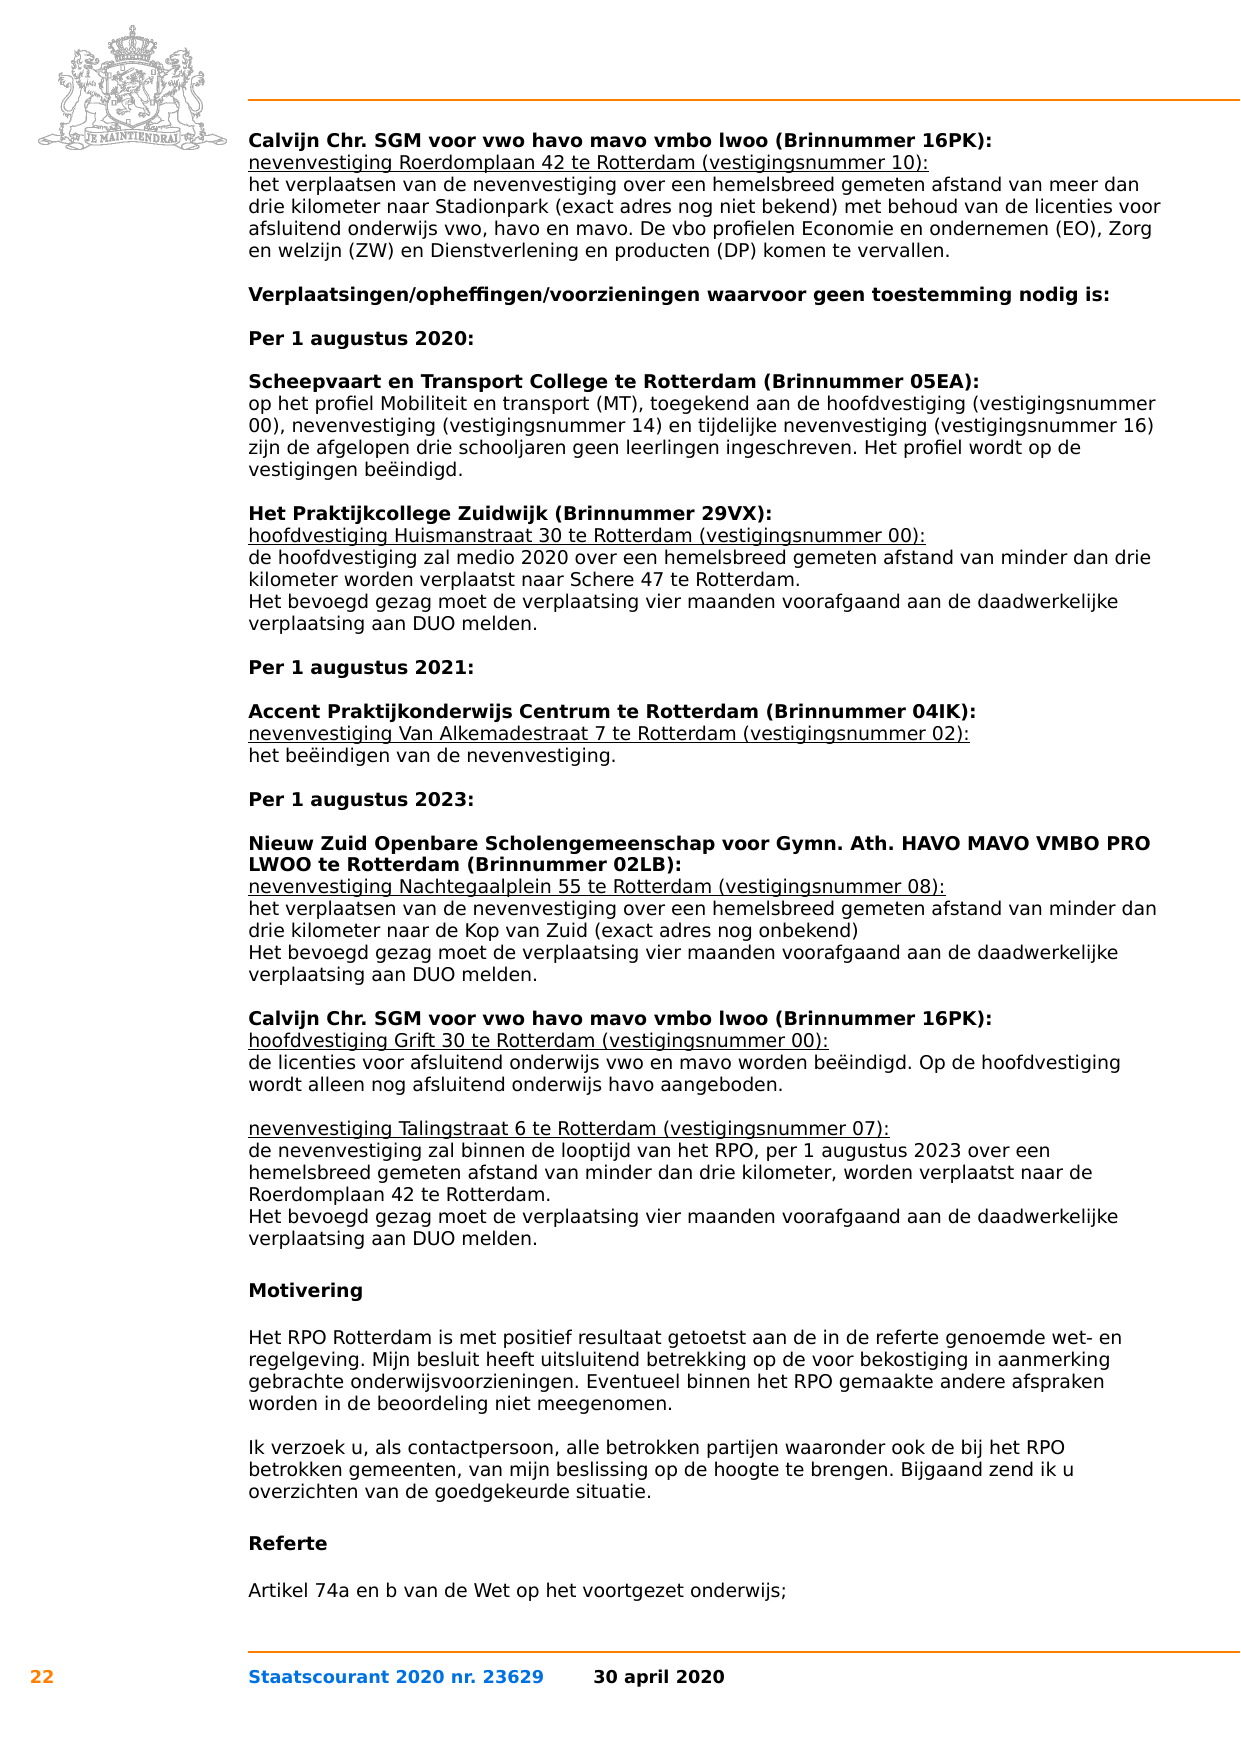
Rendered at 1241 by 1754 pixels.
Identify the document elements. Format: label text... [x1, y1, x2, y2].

text hoofdvestiging Huismanstraat 30 te Rotterdam (vestigingsnummer 00): [248, 525, 1163, 547]
text Het bevoegd gezag moet de verplaatsing vier maanden voorafgaand aan de daadwerkelijke verplaatsing aan DUO melden. [248, 942, 1163, 986]
subtitle Motivering [248, 1280, 1163, 1302]
text Per 1 augustus 2020: [248, 327, 1163, 349]
text Scheepvaart en Transport College te Rotterdam (Brinnummer 05EA): [248, 371, 1163, 393]
text hoofdvestiging Grift 30 te Rotterdam (vestigingsnummer 00): [248, 1030, 1163, 1052]
text nevenvestiging Roerdomplaan 42 te Rotterdam (vestigingsnummer 10): [248, 152, 1163, 174]
text nevenvestiging Van Alkemadestraat 7 te Rotterdam (vestigingsnummer 02): [248, 723, 1163, 745]
text Verplaatsingen/opheffingen/voorzieningen waarvoor geen toestemming nodig is: [248, 284, 1163, 306]
text Ik verzoek u, als contactpersoon, alle betrokken partijen waaronder ook de bij het RPO betrokken gemeenten, van mijn beslissing op de hoogte te brengen. Bijgaand zend ik u overzichten van de goedgekeurde situatie. [248, 1437, 1163, 1502]
text het verplaatsen van de nevenvestiging over een hemelsbreed gemeten afstand van meer dan drie kilometer naar Stadionpark (exact adres nog niet bekend) met behoud van de licenties voor afsluitend onderwijs vwo, havo en mavo. De vbo profielen Economie en ondernemen (EO), Zorg en welzijn (ZW) en Dienstverlening en producten (DP) komen te vervallen. [248, 174, 1163, 262]
text op het profiel Mobiliteit en transport (MT), toegekend aan de hoofdvestiging (vestigingsnummer 00), nevenvestiging (vestigingsnummer 14) en tijdelijke nevenvestiging (vestigingsnummer 16) zijn de afgelopen drie schooljaren geen leerlingen ingeschreven. Het profiel wordt op de vestigingen beëindigd. [248, 393, 1163, 481]
text Het Praktijkcollege Zuidwijk (Brinnummer 29VX): [248, 503, 1163, 525]
text Calvijn Chr. SGM voor vwo havo mavo vmbo lwoo (Brinnummer 16PK): [248, 130, 1163, 152]
text Accent Praktijkonderwijs Centrum te Rotterdam (Brinnummer 04IK): [248, 701, 1163, 723]
text Calvijn Chr. SGM voor vwo havo mavo vmbo lwoo (Brinnummer 16PK): [248, 1008, 1163, 1030]
text Het RPO Rotterdam is met positief resultaat getoetst aan de in de referte genoemde wet- en regelgeving. Mijn besluit heeft uitsluitend betrekking op de voor bekostiging in aanmerking gebrachte onderwijsvoorzieningen. Eventueel binnen het RPO gemaakte andere afspraken worden in de beoordeling niet meegenomen. [248, 1327, 1163, 1415]
text de licenties voor afsluitend onderwijs vwo en mavo worden beëindigd. Op de hoofdvestiging wordt alleen nog afsluitend onderwijs havo aangeboden. [248, 1052, 1163, 1096]
text Artikel 74a en b van de Wet op het voortgezet onderwijs; [248, 1579, 1163, 1601]
text Het bevoegd gezag moet de verplaatsing vier maanden voorafgaand aan de daadwerkelijke verplaatsing aan DUO melden. [248, 1206, 1163, 1250]
text Het bevoegd gezag moet de verplaatsing vier maanden voorafgaand aan de daadwerkelijke verplaatsing aan DUO melden. [248, 591, 1163, 635]
text het beëindigen van de nevenvestiging. [248, 745, 1163, 767]
text de nevenvestiging zal binnen de looptijd van het RPO, per 1 augustus 2023 over een hemelsbreed gemeten afstand van minder dan drie kilometer, worden verplaatst naar de Roerdomplaan 42 te Rotterdam. [248, 1140, 1163, 1206]
text Per 1 augustus 2023: [248, 788, 1163, 811]
picture [38, 25, 227, 150]
text Per 1 augustus 2021: [248, 657, 1163, 679]
text de hoofdvestiging zal medio 2020 over een hemelsbreed gemeten afstand van minder dan drie kilometer worden verplaatst naar Schere 47 te Rotterdam. [248, 547, 1163, 591]
text nevenvestiging Nachtegaalplein 55 te Rotterdam (vestigingsnummer 08): [248, 876, 1163, 898]
text Nieuw Zuid Openbare Scholengemeenschap voor Gymn. Ath. HAVO MAVO VMBO PRO LWOO te Rotterdam (Brinnummer 02LB): [248, 832, 1163, 876]
text nevenvestiging Talingstraat 6 te Rotterdam (vestigingsnummer 07): [248, 1118, 1163, 1140]
text het verplaatsen van de nevenvestiging over een hemelsbreed gemeten afstand van minder dan drie kilometer naar de Kop van Zuid (exact adres nog onbekend) [248, 898, 1163, 942]
subtitle Referte [248, 1532, 1163, 1554]
